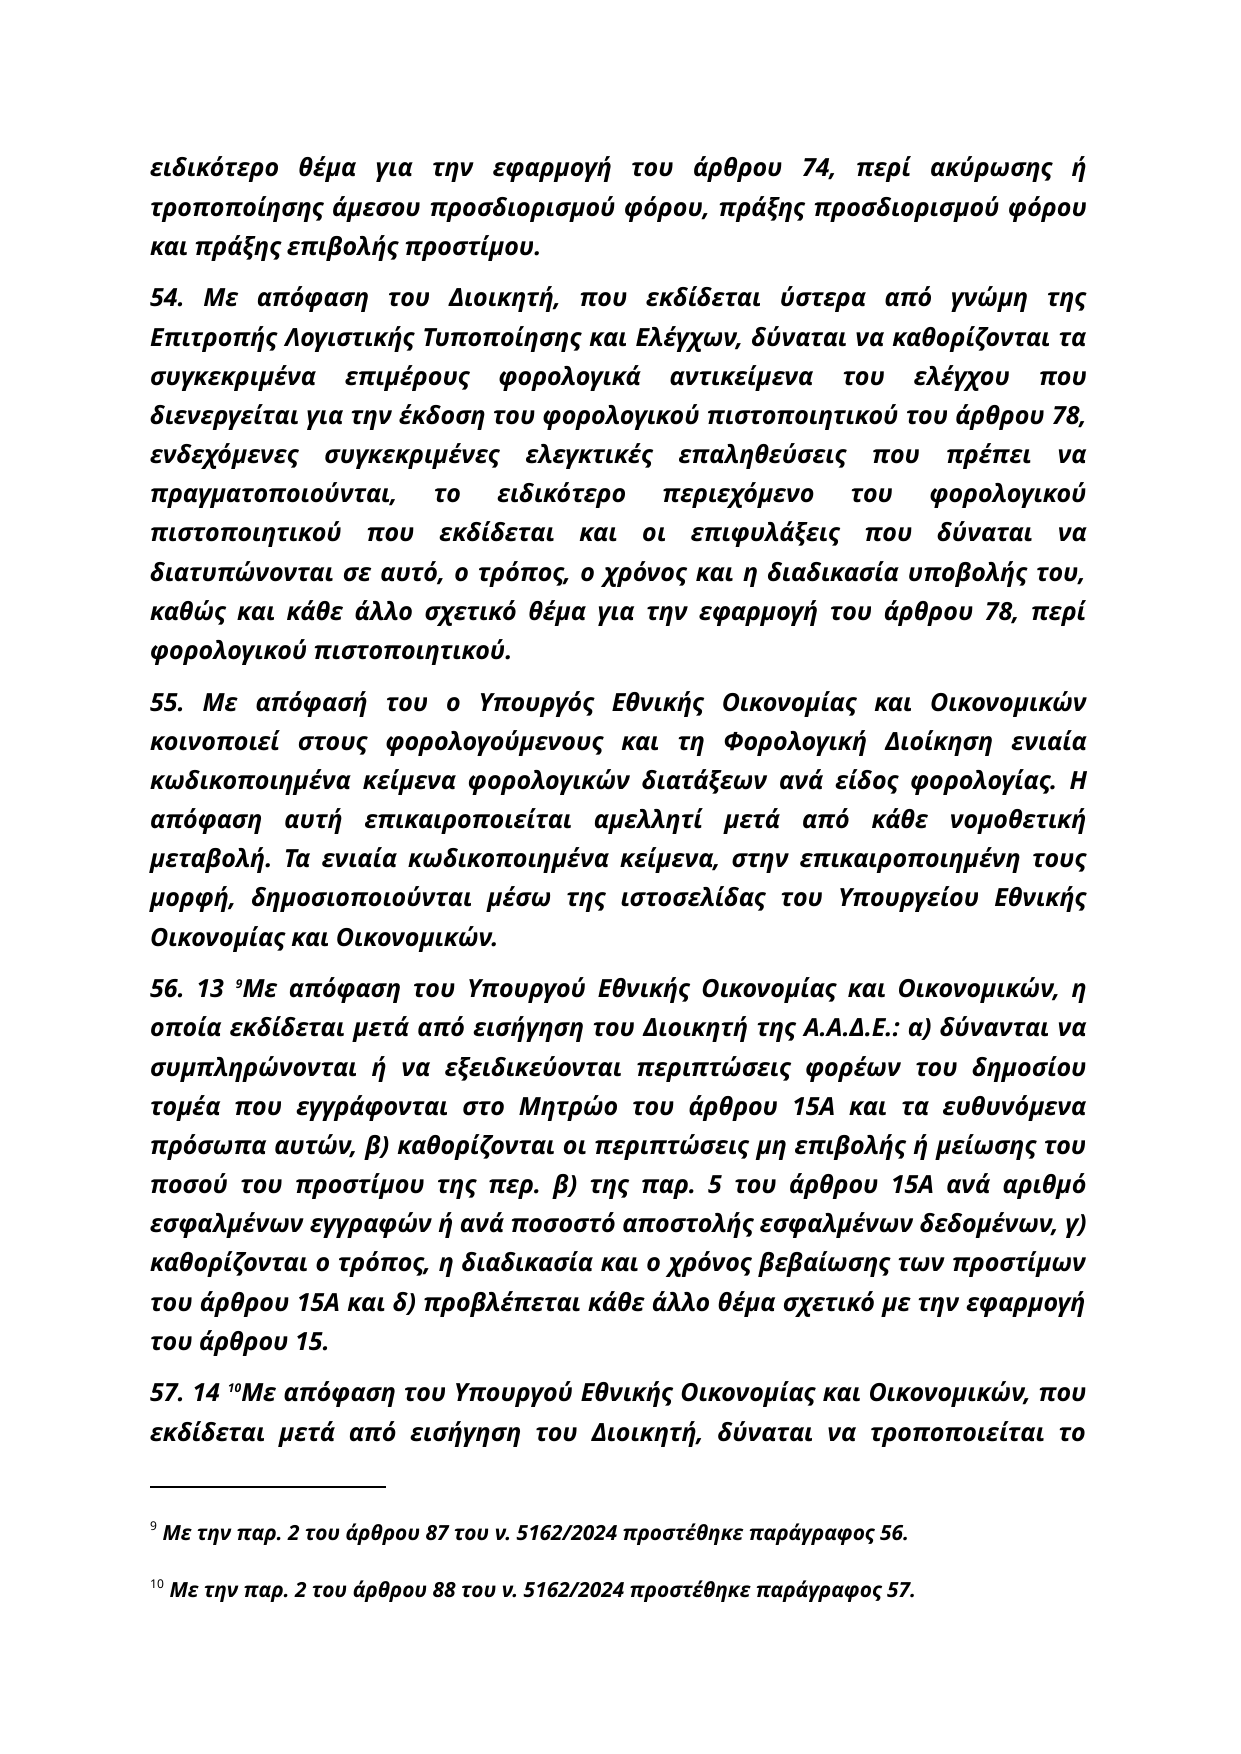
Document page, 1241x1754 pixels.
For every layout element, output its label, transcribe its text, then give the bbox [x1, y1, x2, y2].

text 55. Με απόφασή του ο Υπουργός Εθνικής Οικονομίας και Οικονομικών κοινοποιεί στους φορολογούμενους και τη Φορολογική Διοίκηση ενιαία κωδικοποιημένα κείμενα φορολογικών διατάξεων ανά είδος φορολογίας. Η απόφαση αυτή επικαιροποιείται αμελλητί μετά από κάθε νομοθετική μεταβολή. Τα ενιαία κωδικοποιημένα κείμενα, στην επικαιροποιημένη τους μορφή, δημοσιοποιούνται μέσω της ιστοσελίδας του Υπουργείου Εθνικής Οικονομίας και Οικονομικών. [150, 684, 1090, 953]
text 54. Με απόφαση του Διοικητή, που εκδίδεται ύστερα από γνώμη της Επιτροπής Λογιστικής Τυποποίησης και Ελέγχων, δύναται να καθορίζονται τα συγκεκριμένα επιμέρους φορολογικά αντικείμενα του ελέγχου που διενεργείται για την έκδοση του φορολογικού πιστοποιητικού του άρθρου 78, ενδεχόμενες συγκεκριμένες ελεγκτικές επαληθεύσεις που πρέπει να πραγματοποιούνται, το ειδικότερο περιεχόμενο του φορολογικού πιστοποιητικού που εκδίδεται και οι επιφυλάξεις που δύναται να διατυπώνονται σε αυτό, ο τρόπος, ο χρόνος και η διαδικασία υποβολής του, καθώς και κάθε άλλο σχετικό θέμα για την εφαρμογή του άρθρου 78, περί φορολογικού πιστοποιητικού. [150, 280, 1090, 667]
text Με την παρ. 2 του άρθρου 88 του ν. 5162/2024 προστέθηκε παράγραφος 57. [150, 1576, 1090, 1604]
text ειδικότερο θέμα για την εφαρμογή του άρθρου 74, περί ακύρωσης ή τροποποίησης άμεσου προσδιορισμού φόρου, πράξης προσδιορισμού φόρου και πράξης επιβολής προστίμου. [150, 150, 1090, 262]
text Με την παρ. 2 του άρθρου 87 του ν. 5162/2024 προστέθηκε παράγραφος 56. [150, 1518, 1090, 1546]
text 56. 13 Με απόφαση του Υπουργού Εθνικής Οικονοµίας και Οικονοµικών, η οποία εκδίδεται µετά από εισήγηση του Διοικητή της Α.Α.Δ.Ε.: α) δύνανται να συµπληρώνονται ή να εξειδικεύονται περιπτώσεις φορέων του δηµοσίου τοµέα που εγγράφονται στο Μητρώο του άρθρου 15Α και τα ευθυνόµενα πρόσωπα αυτών, β) καθορίζονται οι περιπτώσεις µη επιβολής ή µείωσης του ποσού του προστίµου της περ. β) της παρ. 5 του άρθρου 15Α ανά αριθµό εσφαλµένων εγγραφών ή ανά ποσοστό αποστολής εσφαλµένων δεδοµένων, γ) καθορίζονται ο τρόπος, η διαδικασία και ο χρόνος βεβαίωσης των προστίµων του άρθρου 15Α και δ) προβλέπεται κάθε άλλο θέµα σχετικό µε την εφαρµογή του άρθρου 15. [150, 971, 1090, 1357]
text 57. 14 Με απόφαση του Υπουργού Εθνικής Οικονοµίας και Οικονοµικών, που εκδίδεται µετά από εισήγηση του Διοικητή, δύναται να τροποποιείται το [150, 1375, 1090, 1448]
